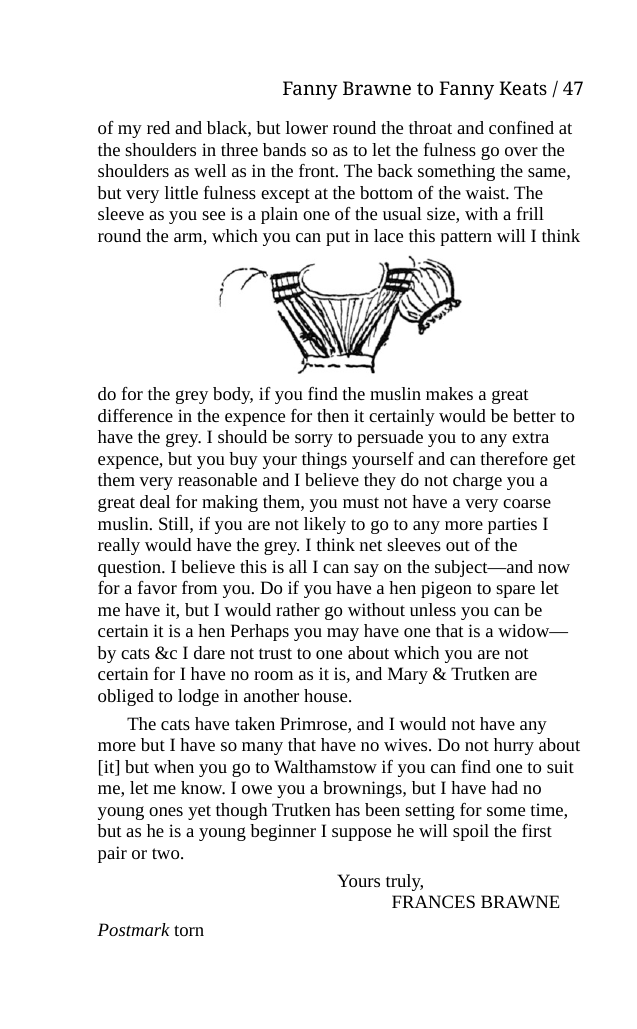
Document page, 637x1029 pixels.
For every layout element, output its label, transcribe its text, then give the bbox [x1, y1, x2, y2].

text The cats have taken Primrose, and I would not have any more but I have so many that have no wives. Do not hurry about [it] but when you go to Walthamstow if you can find one to suit me, let me know. I owe you a brownings, but I have had no young ones yet though Trutken has been setting for some time, but as he is a young beginner I suppose he will spoil the first pair or two. [97, 712, 583, 863]
text do for the grey body, if you find the muslin makes a great difference in the expence for then it certainly would be better to have the grey. I should be sorry to persuade you to any extra expence, but you buy your things yourself and can therefore get them very reasonable and I believe they do not charge you a great deal for making them, you must not have a very coarse muslin. Still, if you are not likely to go to any more parties I really would have the grey. I think net sleeves out of the question. I believe this is all I can say on the subject—and now for a favor from you. Do if you have a hen pigeon to spare let me have it, but I would rather go without unless you can be certain it is a hen Perhaps you may have one that is a widow—by cats &c I dare not trust to one about which you are not certain for I have no room as it is, and Mary & Trutken are obliged to lodge in another house. [97, 252, 583, 706]
text Yours truly, [97, 869, 583, 891]
text FRANCES BRAWNE [97, 891, 583, 913]
text of my red and black, but lower round the throat and confined at the shoulders in three bands so as to let the fulness go over the shoulders as well as in the front. The back something the same, but very little fulness except at the bottom of the waist. The sleeve as you see is a plain one of the usual size, with a frill round the arm, which you can put in lace this pattern will I think [97, 117, 583, 246]
picture [208, 252, 473, 377]
text Postmark torn [97, 919, 583, 940]
